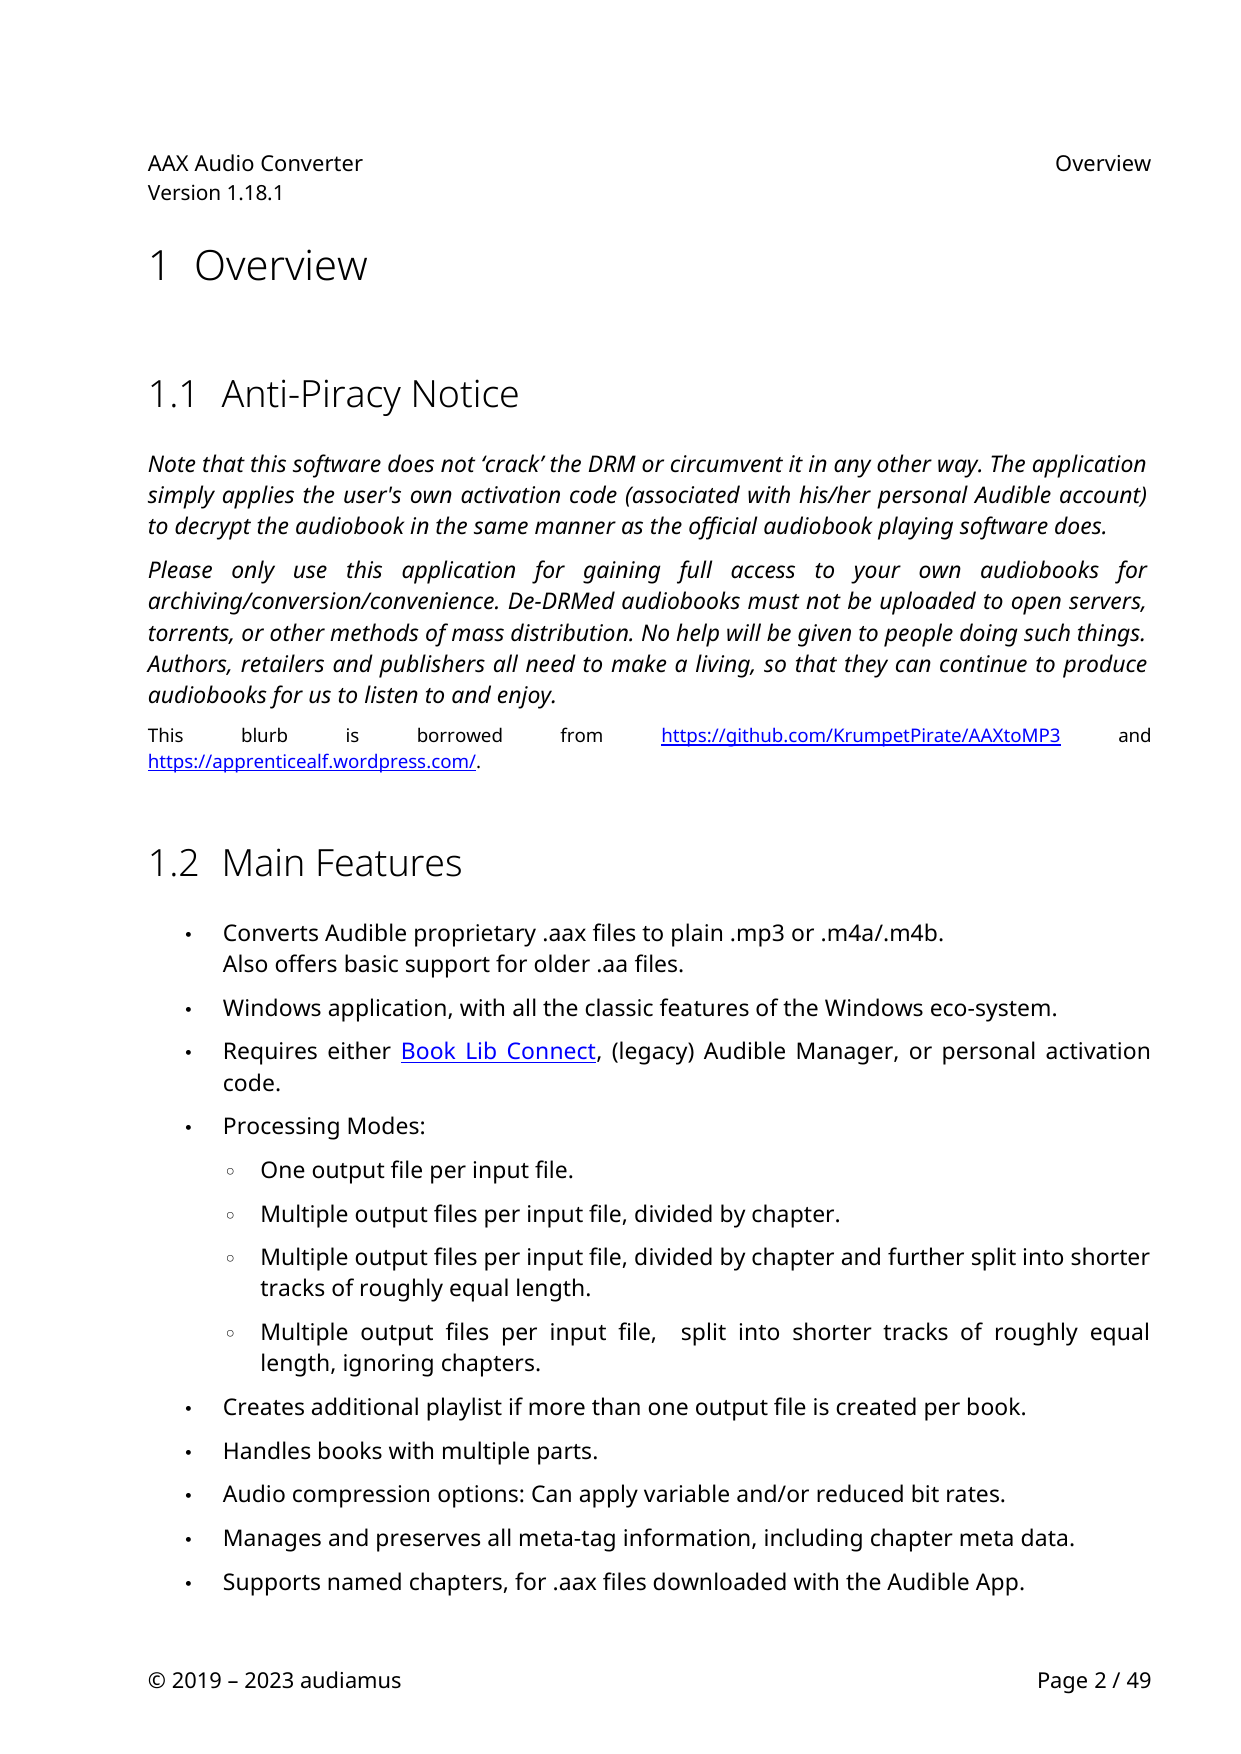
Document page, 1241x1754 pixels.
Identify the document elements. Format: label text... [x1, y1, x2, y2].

list Processing Modes: [185, 1110, 1152, 1141]
list Supports named chapters, for .aax files downloaded with the Audible App. [185, 1566, 1152, 1597]
list Converts Audible proprietary .aax files to plain .mp3 or .m4a/.m4b. Also offers basic support for older .aa files. [185, 917, 1152, 979]
text Please only use this application for gaining full access to your own audiobooks for archiving/conversion/convenience. De-DRMed audiobooks must not be uploaded to open servers, torrents, or other methods of mass distribution. No help will be given to people doing such things. Authors, retailers and publishers all need to make a living, so that they can continue to produce audiobooks for us to listen to and enjoy. [148, 554, 1152, 710]
list Manages and preserves all meta-tag information, including chapter meta data. [185, 1522, 1152, 1553]
subtitle Overview [148, 235, 1152, 292]
subtitle Main Features [148, 836, 1152, 887]
text This blurb is borrowed from https://github.com/KrumpetPirate/AAXtoMP3 and https://apprenticealf.wordpress.com/. [148, 723, 1152, 774]
list Requires either Book Lib Connect, (legacy) Audible Manager, or personal activation code. [185, 1035, 1152, 1098]
text Note that this software does not ‘crack’ the DRM or circumvent it in any other way. The application simply applies the user's own activation code (associated with his/her personal Audible account) to decrypt the audiobook in the same manner as the official audiobook playing software does. [148, 448, 1152, 542]
list Multiple output files per input file, divided by chapter and further split into shorter tracks of roughly equal length. [223, 1241, 1152, 1304]
list Audio compression options: Can apply variable and/or reduced bit rates. [185, 1478, 1152, 1509]
list Creates additional playlist if more than one output file is created per book. [185, 1391, 1152, 1422]
list Windows application, with all the classic features of the Windows eco-system. [185, 992, 1152, 1023]
list Multiple output files per input file, divided by chapter. [223, 1197, 1152, 1229]
list One output file per input file. [223, 1154, 1152, 1185]
list Handles books with multiple parts. [185, 1434, 1152, 1466]
subtitle Anti-Piracy Notice [148, 367, 1152, 418]
list Multiple output files per input file, split into shorter tracks of roughly equal length, ignoring chapters. [223, 1316, 1152, 1378]
